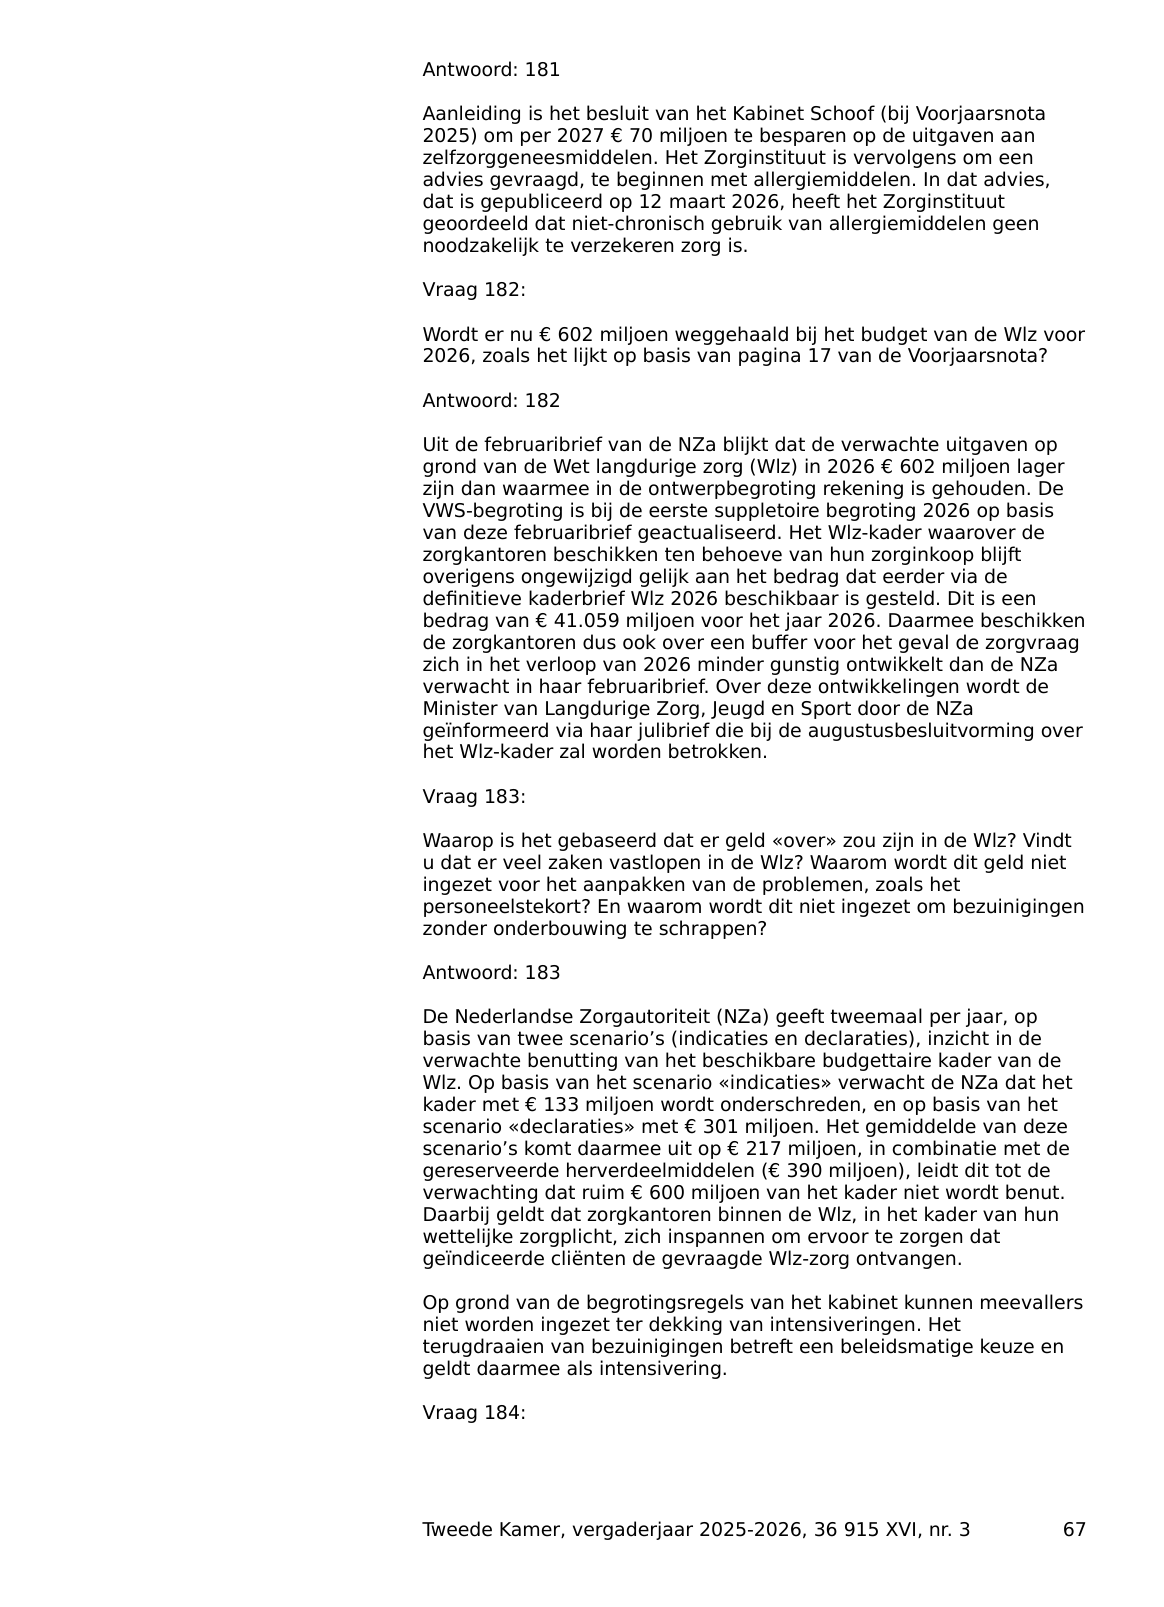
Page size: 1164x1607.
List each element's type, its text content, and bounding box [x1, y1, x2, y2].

text Vraag 183: [422, 786, 1087, 808]
text Aanleiding is het besluit van het Kabinet Schoof (bij Voorjaarsnota 2025) om per 2027 € 70 miljoen te besparen op de uitgaven aan zelfzorggeneesmiddelen. Het Zorginstituut is vervolgens om een advies gevraagd, te beginnen met allergiemiddelen. In dat advies, dat is gepubliceerd op 12 maart 2026, heeft het Zorginstituut geoordeeld dat niet-chronisch gebruik van allergiemiddelen geen noodzakelijk te verzekeren zorg is. [422, 103, 1087, 257]
text Vraag 184: [422, 1402, 1087, 1424]
text Waarop is het gebaseerd dat er geld «over» zou zijn in de Wlz? Vindt u dat er veel zaken vastlopen in de Wlz? Waarom wordt dit geld niet ingezet voor het aanpakken van de problemen, zoals het personeelstekort? En waarom wordt dit niet ingezet om bezuinigingen zonder onderbouwing te schrappen? [422, 830, 1087, 940]
text Vraag 182: [422, 279, 1087, 301]
text Uit de februaribrief van de NZa blijkt dat de verwachte uitgaven op grond van de Wet langdurige zorg (Wlz) in 2026 € 602 miljoen lager zijn dan waarmee in de ontwerpbegroting rekening is gehouden. De VWS-begroting is bij de eerste suppletoire begroting 2026 op basis van deze februaribrief geactualiseerd. Het Wlz-kader waarover de zorgkantoren beschikken ten behoeve van hun zorginkoop blijft overigens ongewijzigd gelijk aan het bedrag dat eerder via de definitieve kaderbrief Wlz 2026 beschikbaar is gesteld. Dit is een bedrag van € 41.059 miljoen voor het jaar 2026. Daarmee beschikken de zorgkantoren dus ook over een buffer voor het geval de zorgvraag zich in het verloop van 2026 minder gunstig ontwikkelt dan de NZa verwacht in haar februaribrief. Over deze ontwikkelingen wordt de Minister van Langdurige Zorg, Jeugd en Sport door de NZa geïnformeerd via haar julibrief die bij de augustusbesluitvorming over het Wlz-kader zal worden betrokken. [422, 434, 1087, 763]
text Antwoord: 182 [422, 389, 1087, 412]
text Antwoord: 181 [422, 59, 1087, 81]
text Antwoord: 183 [422, 962, 1087, 984]
text De Nederlandse Zorgautoriteit (NZa) geeft tweemaal per jaar, op basis van twee scenario’s (indicaties en declaraties), inzicht in de verwachte benutting van het beschikbare budgettaire kader van de Wlz. Op basis van het scenario «indicaties» verwacht de NZa dat het kader met € 133 miljoen wordt onderschreden, en op basis van het scenario «declaraties» met € 301 miljoen. Het gemiddelde van deze scenario’s komt daarmee uit op € 217 miljoen, in combinatie met de gereserveerde herverdeelmiddelen (€ 390 miljoen), leidt dit tot de verwachting dat ruim € 600 miljoen van het kader niet wordt benut. Daarbij geldt dat zorgkantoren binnen de Wlz, in het kader van hun wettelijke zorgplicht, zich inspannen om ervoor te zorgen dat geïndiceerde cliënten de gevraagde Wlz-zorg ontvangen. [422, 1006, 1087, 1270]
text Wordt er nu € 602 miljoen weggehaald bij het budget van de Wlz voor 2026, zoals het lijkt op basis van pagina 17 van de Voorjaarsnota? [422, 323, 1087, 367]
text Op grond van de begrotingsregels van het kabinet kunnen meevallers niet worden ingezet ter dekking van intensiveringen. Het terugdraaien van bezuinigingen betreft een beleidsmatige keuze en geldt daarmee als intensivering. [422, 1292, 1087, 1380]
